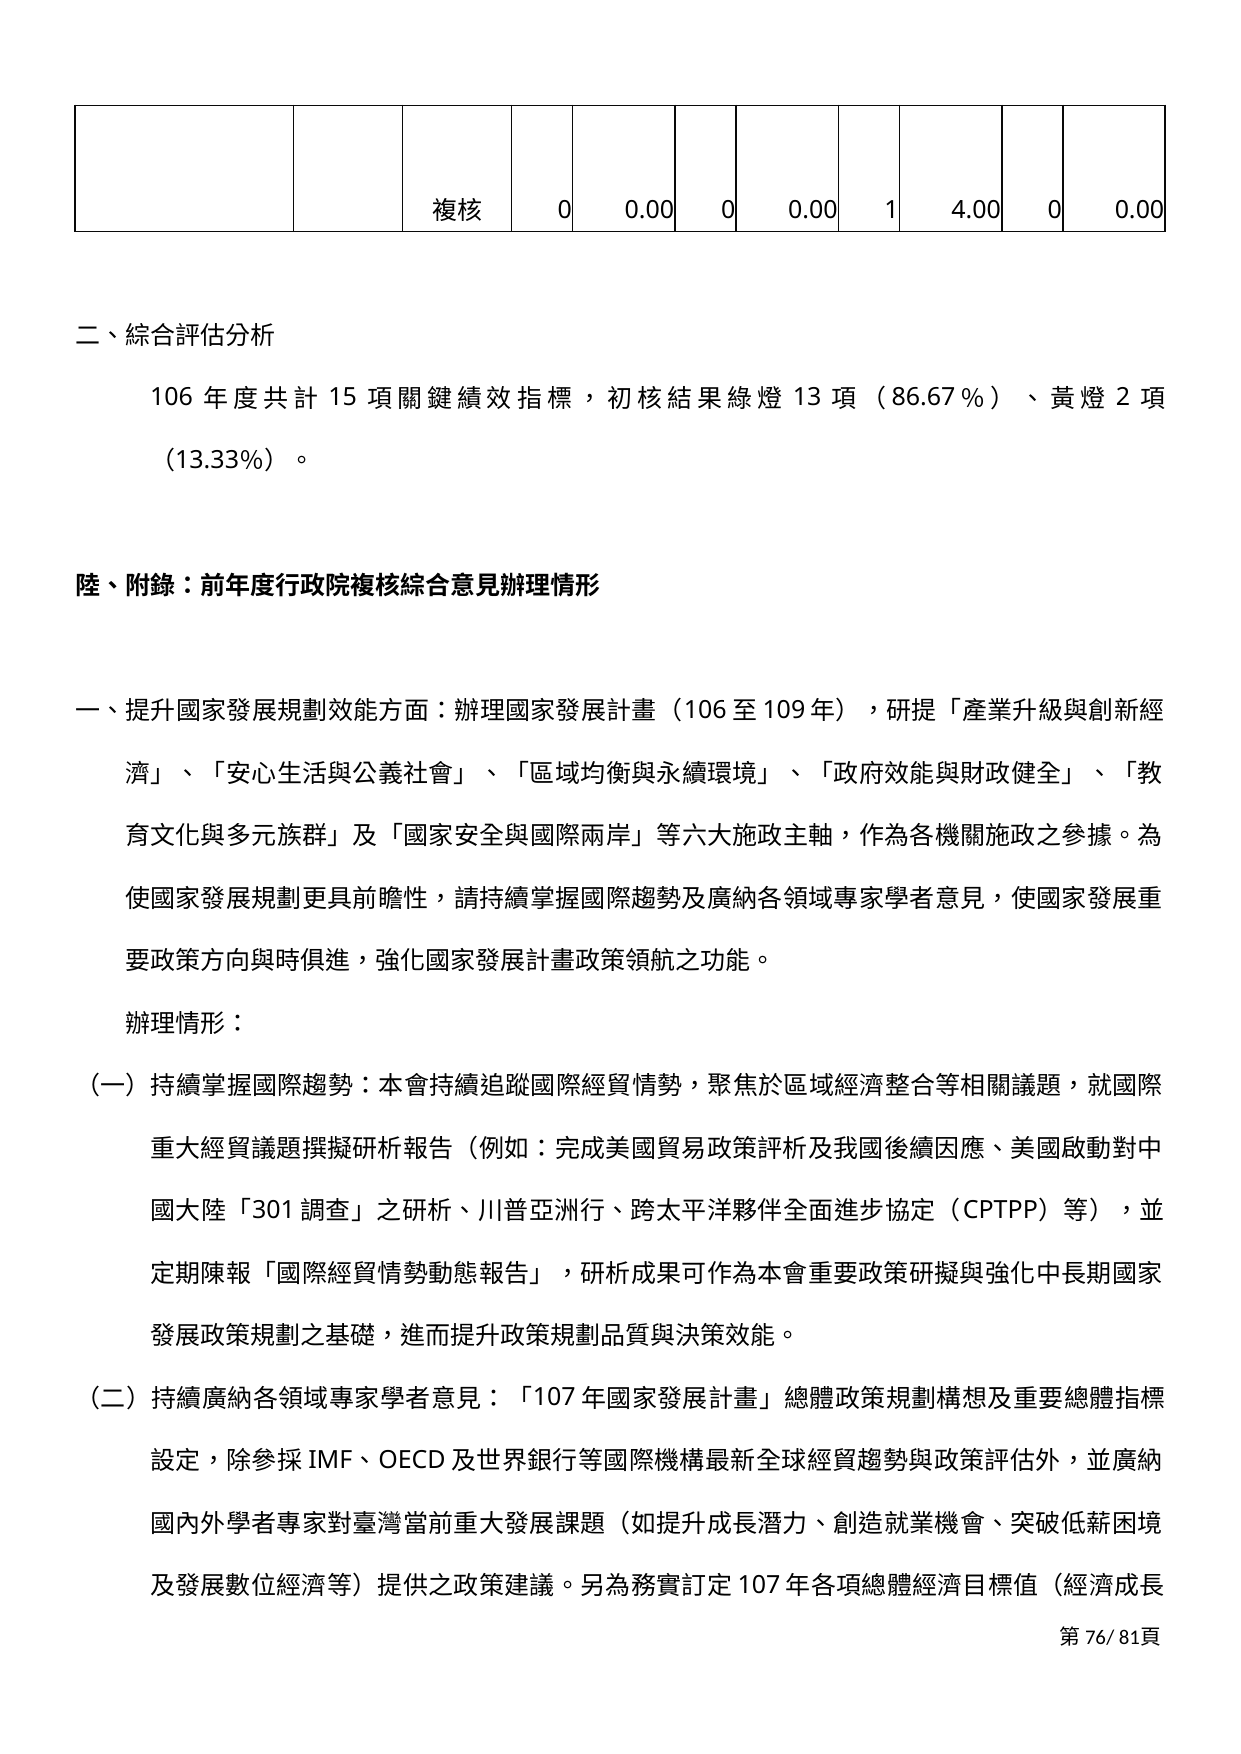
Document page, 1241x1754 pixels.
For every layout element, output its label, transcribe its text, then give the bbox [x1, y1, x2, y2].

text 一、提升國家發展規劃效能方面：辦理國家發展計畫（106至109年），研提「產業升級與創新經濟」、「安心生活與公義社會」、「區域均衡與永續環境」、「政府效能與財政健全」、「教育文化與多元族群」及「國家安全與國際兩岸」等六大施政主軸，作為各機關施政之參據。為使國家發展規劃更具前瞻性，請持續掌握國際趨勢及廣納各領域專家學者意見，使國家發展重要政策方向與時俱進，強化國家發展計畫政策領航之功能。 [75, 667, 1165, 979]
text 辦理情形： [125, 979, 1165, 1042]
table_cell 0 [1003, 106, 1062, 231]
text （二）持續廣納各領域專家學者意見：「107年國家發展計畫」總體政策規劃構想及重要總體指標設定，除參採IMF、OECD及世界銀行等國際機構最新全球經貿趨勢與政策評估外，並廣納國內外學者專家對臺灣當前重大發展課題（如提升成長潛力、創造就業機會、突破低薪困境及發展數位經濟等）提供之政策建議。另為務實訂定107年各項總體經濟目標值（經濟成長 [75, 1354, 1165, 1604]
table_cell 4.00 [900, 106, 1001, 231]
table_cell 0.00 [573, 106, 674, 231]
text 二、綜合評估分析 [75, 292, 1165, 354]
title 陸、附錄：前年度行政院複核綜合意見辦理情形 [75, 542, 1165, 604]
table_cell 0 [676, 106, 735, 231]
table_cell [294, 106, 402, 231]
table_cell 複核 [403, 106, 511, 231]
table_cell 0 [512, 106, 572, 231]
table_cell 0.00 [1064, 106, 1164, 231]
table_cell 0.00 [737, 106, 838, 231]
text （一）持續掌握國際趨勢：本會持續追蹤國際經貿情勢，聚焦於區域經濟整合等相關議題，就國際重大經貿議題撰擬研析報告（例如：完成美國貿易政策評析及我國後續因應、美國啟動對中國大陸「301調查」之研析、川普亞洲行、跨太平洋夥伴全面進步協定（CPTPP）等），並定期陳報「國際經貿情勢動態報告」，研析成果可作為本會重要政策研擬與強化中長期國家發展政策規劃之基礎，進而提升政策規劃品質與決策效能。 [75, 1042, 1165, 1354]
table_cell [76, 106, 293, 231]
text 106年度共計15項關鍵績效指標，初核結果綠燈13項（86.67％）、黃燈2項（13.33％）。 [150, 354, 1165, 479]
table_cell 1 [839, 106, 899, 231]
